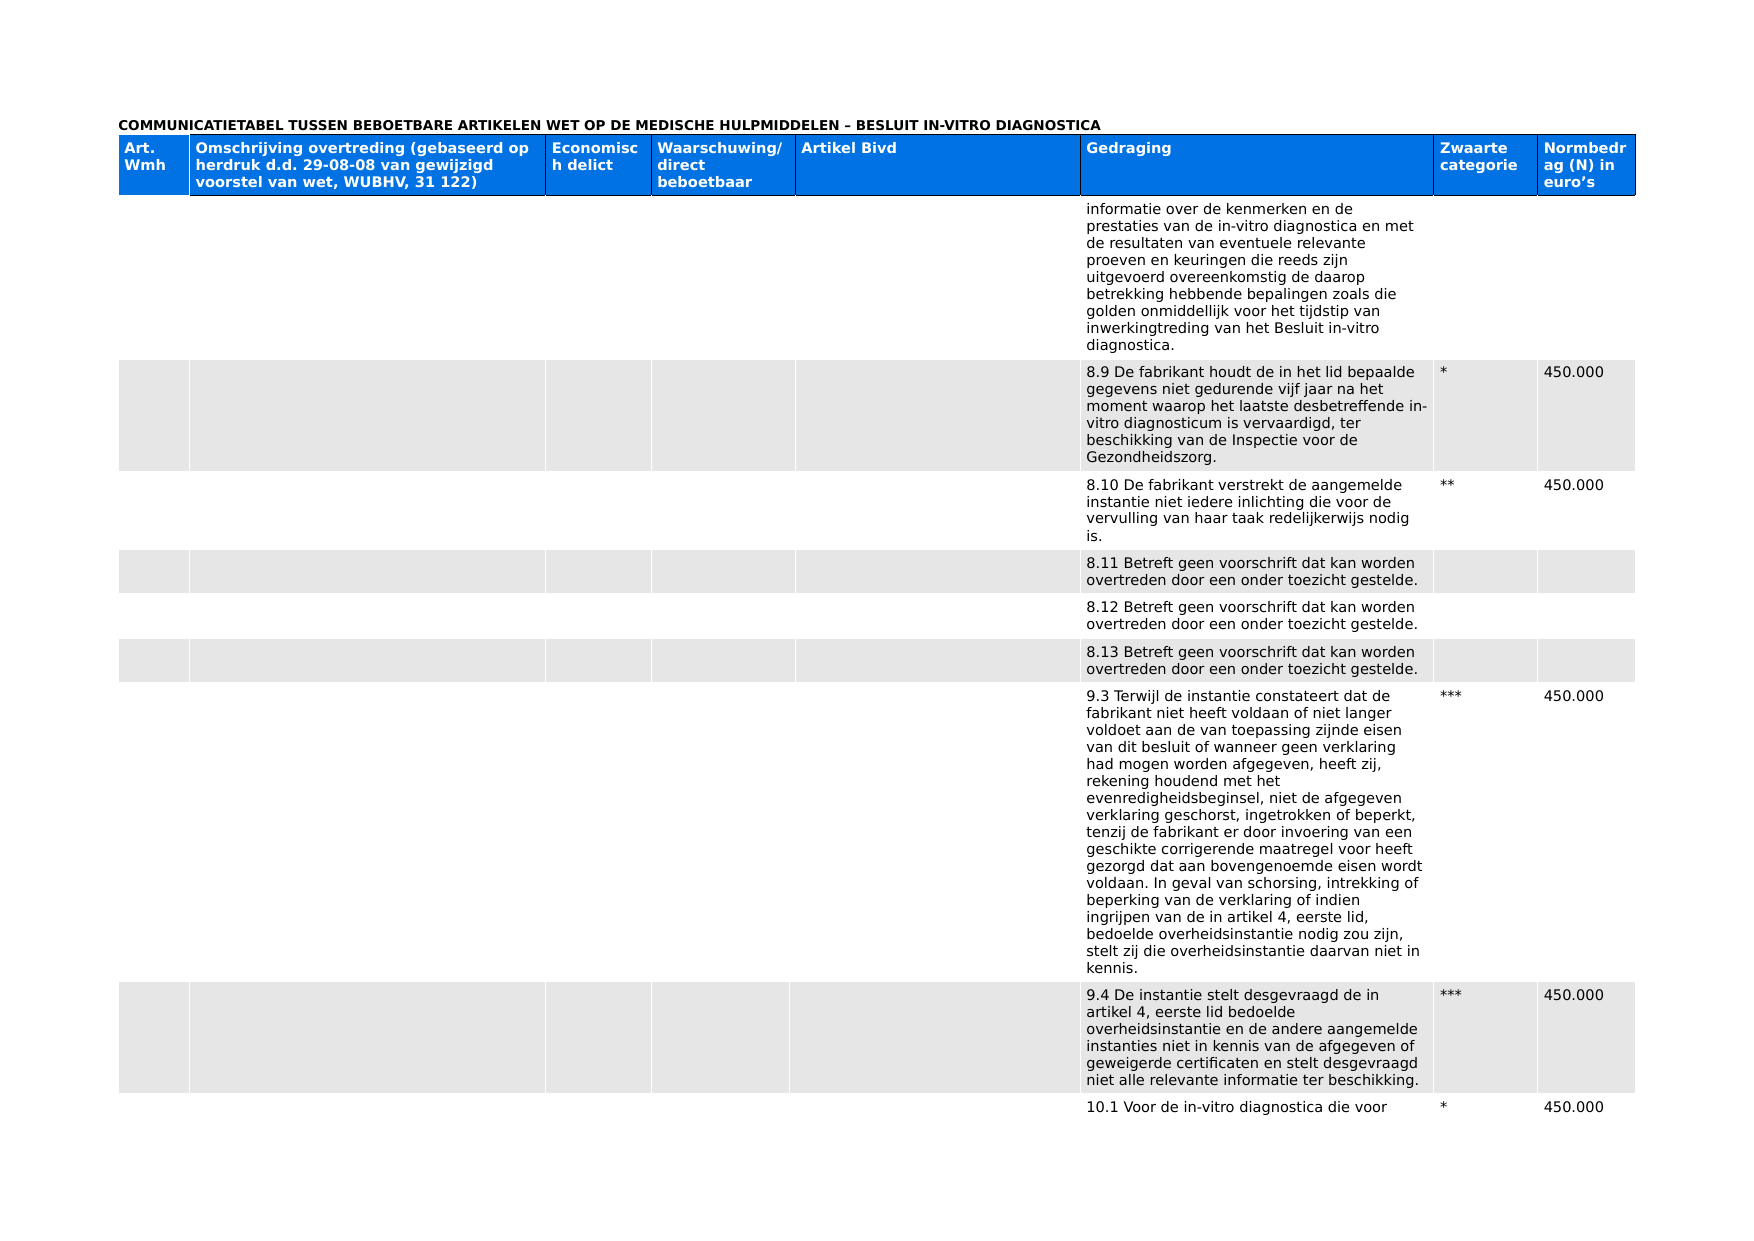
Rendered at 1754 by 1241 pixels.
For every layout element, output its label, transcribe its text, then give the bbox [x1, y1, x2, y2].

table_cell [119, 639, 189, 682]
table_cell 450.000 [1538, 683, 1635, 981]
table_cell informatie over de kenmerken en de prestaties van de in-vitro diagnostica en met de resultaten van eventuele relevante proeven en keuringen die reeds zijn uitgevoerd overeenkomstig de daarop betrekking hebbende bepalingen zoals die golden onmiddellijk voor het tijdstip van inwerkingtreding van het Besluit in-vitro diagnostica. [1081, 196, 1433, 358]
table_cell [652, 360, 795, 471]
table_cell [796, 360, 1080, 471]
table_cell 9.3 Terwijl de instantie constateert dat de fabrikant niet heeft voldaan of niet langer voldoet aan de van toepassing zijnde eisen van dit besluit of wanneer geen verklaring had mogen worden afgegeven, heeft zij, rekening houdend met het evenredigheidsbeginsel, niet de afgegeven verklaring geschorst, ingetrokken of beperkt, tenzij de fabrikant er door invoering van een geschikte corrigerende maatregel voor heeft gezorgd dat aan bovengenoemde eisen wordt voldaan. In geval van schorsing, intrekking of beperking van de verklaring of indien ingrijpen van de in artikel 4, eerste lid, bedoelde overheidsinstantie nodig zou zijn, stelt zij die overheidsinstantie daarvan niet in kennis. [1081, 683, 1433, 981]
table_cell Artikel Bivd [796, 135, 1080, 195]
table_cell [546, 360, 651, 471]
table_cell [190, 550, 545, 593]
table_cell [190, 639, 545, 682]
table_cell [546, 683, 651, 981]
table_cell [796, 550, 1080, 593]
table_cell 9.4 De instantie stelt desgevraagd de in artikel 4, eerste lid bedoelde overheidsinstantie en de andere aangemelde instanties niet in kennis van de afgegeven of geweigerde certificaten en stelt desgevraagd niet alle relevante informatie ter beschikking. [1081, 982, 1433, 1093]
table_cell 8.10 De fabrikant verstrekt de aangemelde instantie niet iedere inlichting die voor de vervulling van haar taak redelijkerwijs nodig is. [1081, 472, 1433, 549]
table_cell [546, 1095, 651, 1121]
table_cell [1434, 196, 1537, 358]
table_cell 8.12 Betreft geen voorschrift dat kan worden overtreden door een onder toezicht gestelde. [1081, 595, 1433, 638]
table_cell 8.9 De fabrikant houdt de in het lid bepaalde gegevens niet gedurende vijf jaar na het moment waarop het laatste desbetreffende in-vitro diagnosticum is vervaardigd, ter beschikking van de Inspectie voor de Gezondheidszorg. [1081, 360, 1433, 471]
table_cell [796, 683, 1080, 981]
table_cell [1538, 595, 1635, 638]
table_cell *** [1434, 982, 1537, 1093]
table_cell [546, 550, 651, 593]
table_cell 450.000 [1538, 1095, 1635, 1121]
table_cell [796, 196, 1080, 358]
table_cell [796, 472, 1080, 549]
table_cell [119, 683, 189, 981]
table_cell [119, 1095, 189, 1121]
table_cell [652, 472, 795, 549]
table_cell Omschrijving overtreding (gebaseerd op herdruk d.d. 29-08-08 van gewijzigd voorstel van wet, WUBHV, 31 122) [190, 135, 545, 195]
table_cell [652, 1095, 789, 1121]
table_cell [546, 982, 651, 1093]
table_cell [546, 472, 651, 549]
table_cell [1538, 196, 1635, 358]
table_cell [546, 595, 651, 638]
table_cell [796, 639, 1080, 682]
table_cell [652, 595, 795, 638]
table_cell Normbedrag (N) in euro’s [1538, 135, 1635, 195]
table_cell [119, 982, 189, 1093]
table_cell [119, 360, 189, 471]
table_cell [546, 196, 651, 358]
table_cell Gedraging [1081, 135, 1433, 195]
table_cell [190, 196, 545, 358]
table_cell Zwaarte categorie [1434, 135, 1537, 195]
table_cell [1538, 639, 1635, 682]
table_cell [190, 1095, 545, 1121]
table_cell [119, 196, 189, 358]
table_cell * [1434, 1095, 1537, 1121]
table_cell [190, 595, 545, 638]
table_cell 450.000 [1538, 982, 1635, 1093]
table_cell [119, 472, 189, 549]
table_cell ** [1434, 472, 1537, 549]
table_cell [790, 1095, 1080, 1121]
table_cell [652, 982, 789, 1093]
table_cell [190, 472, 545, 549]
table_cell [652, 639, 795, 682]
table_cell 8.13 Betreft geen voorschrift dat kan worden overtreden door een onder toezicht gestelde. [1081, 639, 1433, 682]
table_cell [190, 982, 545, 1093]
table_cell 8.11 Betreft geen voorschrift dat kan worden overtreden door een onder toezicht gestelde. [1081, 550, 1433, 593]
table_cell [1538, 550, 1635, 593]
table_cell * [1434, 360, 1537, 471]
table_cell [652, 683, 795, 981]
table_cell [1434, 639, 1537, 682]
table_cell [652, 196, 795, 358]
table_cell [119, 595, 189, 638]
table_cell 450.000 [1538, 360, 1635, 471]
table_cell Economisch delict [546, 135, 651, 195]
table_cell [546, 639, 651, 682]
table_cell Waarschuwing/direct beboetbaar [652, 135, 795, 195]
table_cell *** [1434, 683, 1537, 981]
table_cell [1434, 595, 1537, 638]
table_cell 10.1 Voor de in-vitro diagnostica die voor [1081, 1095, 1433, 1121]
table_cell [1434, 550, 1537, 593]
table_cell 450.000 [1538, 472, 1635, 549]
table_cell [119, 550, 189, 593]
table_cell [190, 683, 545, 981]
table_header COMMUNICATIETABEL TUSSEN BEBOETBARE ARTIKELEN WET OP DE MEDISCHE HULPMIDDELEN – BESLUIT IN-VITRO DIAGNOSTICA [118, 118, 1636, 134]
table_cell [790, 982, 1080, 1093]
table_cell Art. Wmh [119, 135, 189, 195]
table_cell [796, 595, 1080, 638]
table_cell [652, 550, 795, 593]
table_cell [190, 360, 545, 471]
